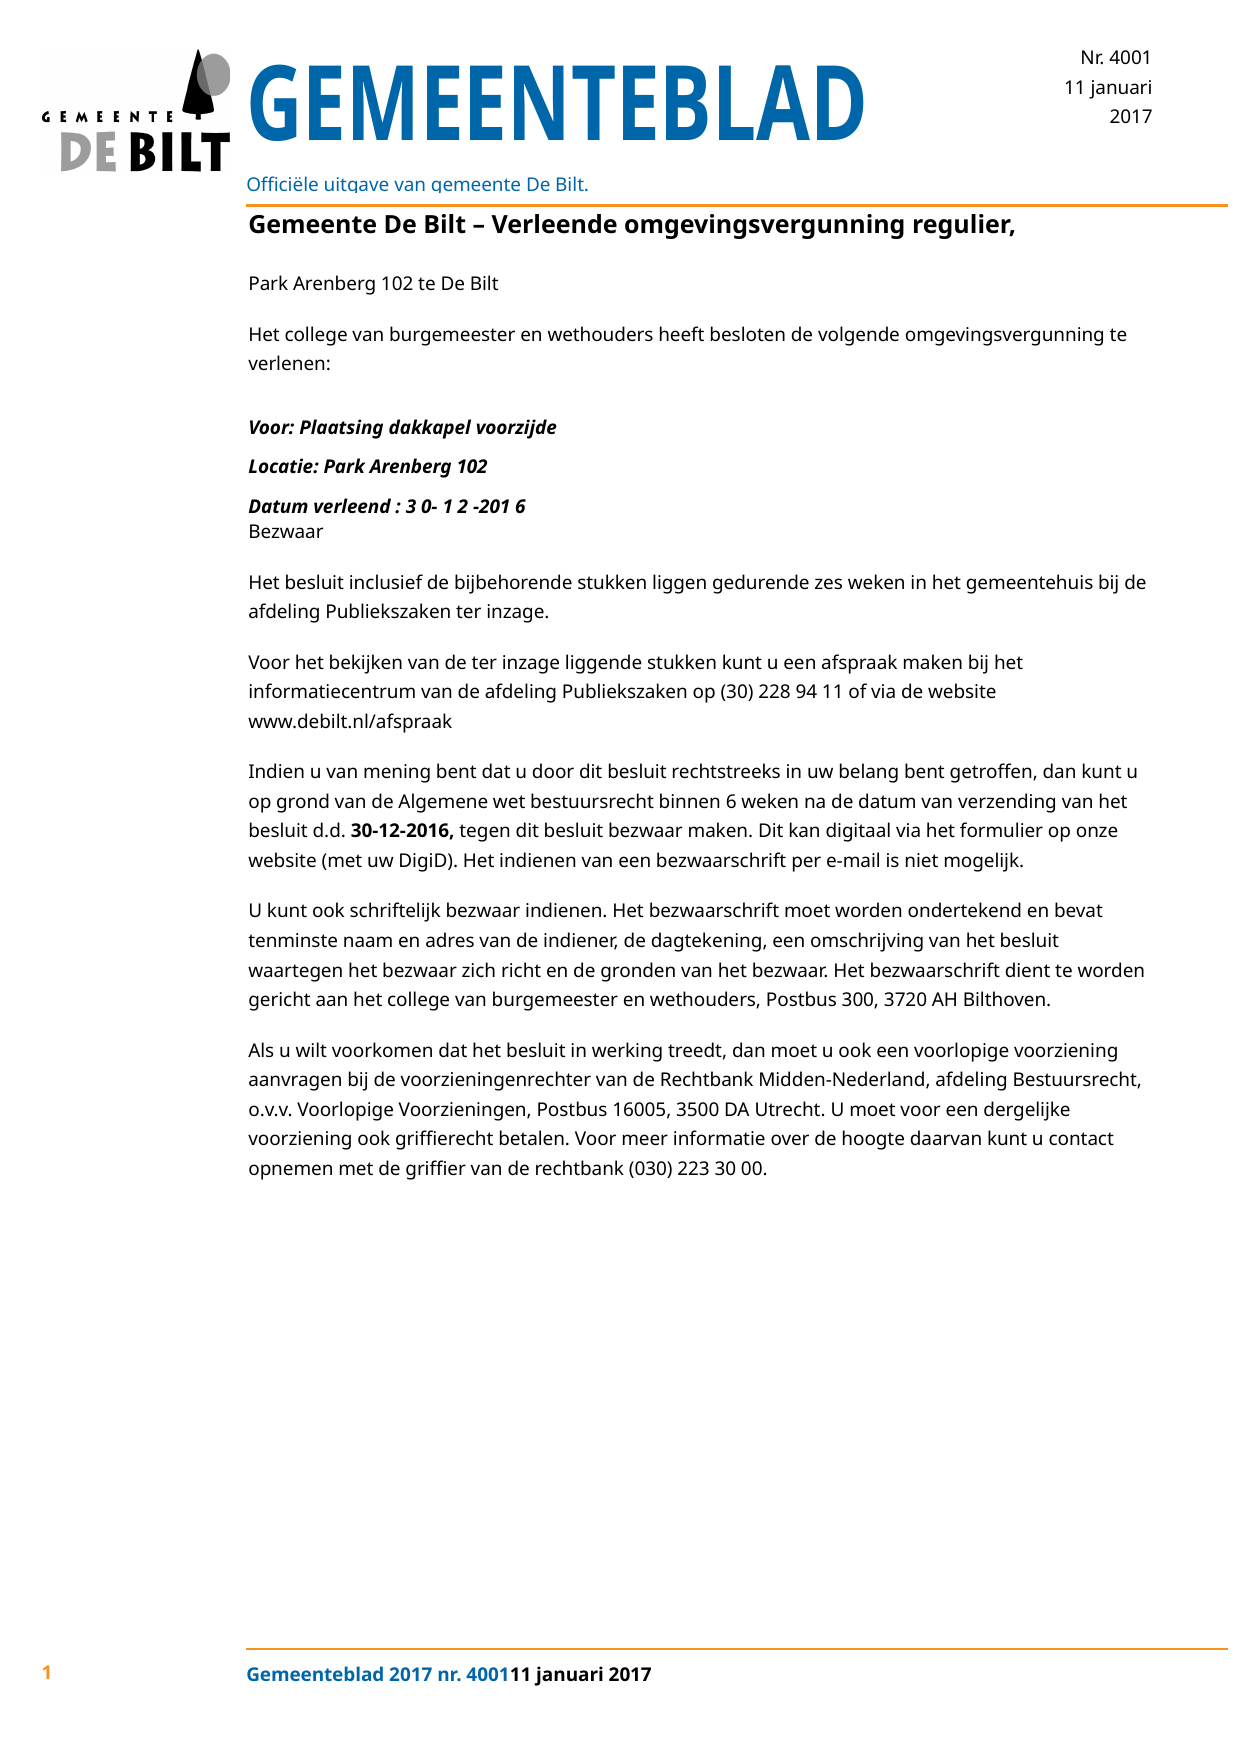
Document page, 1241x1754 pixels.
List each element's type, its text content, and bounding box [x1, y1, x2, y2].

text Park Arenberg 102 te De Bilt [248, 270, 1152, 296]
text U kunt ook schriftelijk bezwaar indienen. Het bezwaarschrift moet worden ondertekend en bevat tenminste naam en adres van de indiener, de dagtekening, een omschrijving van het besluit waartegen het bezwaar zich richt en de gronden van het bezwaar. Het bezwaarschrift dient te worden gericht aan het college van burgemeester en wethouders, Postbus 300, 3720 AH Bilthoven. [248, 898, 1152, 1012]
text Als u wilt voorkomen dat het besluit in werking treedt, dan moet u ook een voorlopige voorziening aanvragen bij de voorzieningenrechter van de Rechtbank Midden-Nederland, afdeling Bestuursrecht, o.v.v. Voorlopige Voorzieningen, Postbus 16005, 3500 DA Utrecht. U moet voor een dergelijke voorziening ook griffierecht betalen. Voor meer informatie over de hoogte daarvan kunt u contact opnemen met de griffier van de rechtbank (030) 223 30 00. [248, 1037, 1152, 1181]
text Voor het bekijken van de ter inzage liggende stukken kunt u een afspraak maken bij het informatiecentrum van de afdeling Publiekszaken op (30) 228 94 11 of via de website www.debilt.nl/afspraak [248, 649, 1152, 734]
text Datum verleend : 3 0- 1 2 -201 6 [248, 493, 1152, 518]
text Voor: Plaatsing dakkapel voorzijde [248, 414, 1152, 440]
text Het besluit inclusief de bijbehorende stukken liggen gedurende zes weken in het gemeentehuis bij de afdeling Publiekszaken ter inzage. [248, 569, 1152, 624]
text Gemeente De Bilt – Verleende omgevingsvergunning regulier, [248, 207, 1152, 241]
text Het college van burgemeester en wethouders heeft besloten de volgende omgevingsvergunning te verlenen: [248, 321, 1152, 376]
picture [41, 47, 231, 172]
text Bezwaar [248, 518, 1152, 544]
text Locatie: Park Arenberg 102 [248, 453, 1152, 479]
text Indien u van mening bent dat u door dit besluit rechtstreeks in uw belang bent getroffen, dan kunt u op grond van de Algemene wet bestuursrecht binnen 6 weken na de datum van verzending van het besluit d.d. 30-12-2016, tegen dit besluit bezwaar maken. Dit kan digitaal via het formulier op onze website (met uw DigiD). Het indienen van een bezwaarschrift per e-mail is niet mogelijk. [248, 758, 1152, 873]
